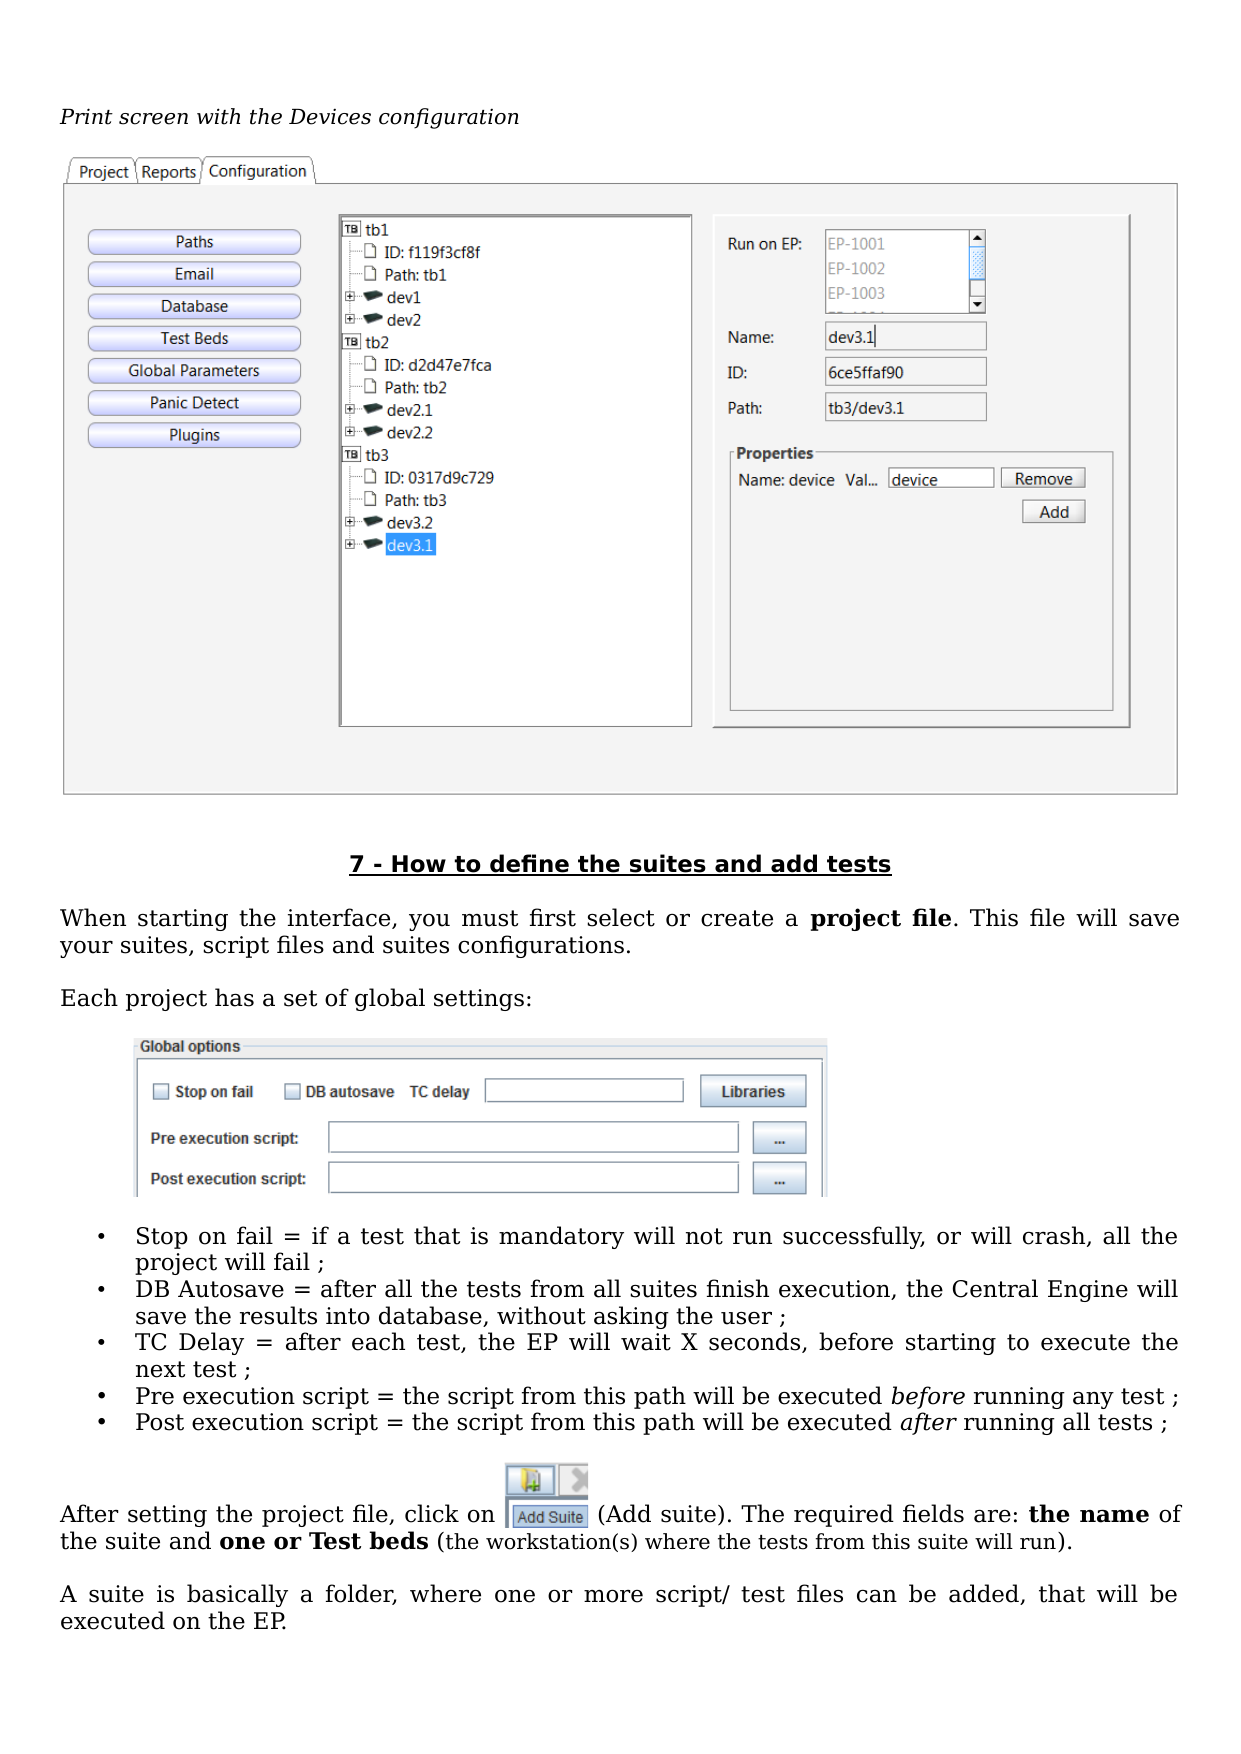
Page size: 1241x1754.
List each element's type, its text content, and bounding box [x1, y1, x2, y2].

text A suite is basically a folder, where one or more script/ test files can be added, that will be executed on the EP. [60, 1581, 1181, 1635]
picture [60, 153, 1181, 799]
text After setting the project file, click on (Add suite). The required fields are: the name of the suite and one or Test beds (the workstation(s) where the tests from this suite will run). [60, 1463, 1181, 1555]
text Each project has a set of global settings: [60, 985, 1181, 1012]
list TC Delay = after each test, the EP will wait X seconds, before starting to execute the next test ; [97, 1329, 1181, 1383]
list Pre execution script = the script from this path will be executed before running any test ; [97, 1383, 1181, 1409]
list Post execution script = the script from this path will be executed after running all tests ; [97, 1409, 1181, 1436]
list DB Autosave = after all the tests from all suites finish execution, the Central Engine will save the results into database, without asking the user ; [97, 1276, 1181, 1329]
text When starting the interface, you must first select or create a project file. This file will save your suites, script files and suites configurations. [60, 905, 1181, 959]
picture [133, 1038, 828, 1197]
list Stop on fail = if a test that is mandatory will not run successfully, or will crash, all the project will fail ; [97, 1223, 1181, 1276]
text Print screen with the Devices configuration [60, 105, 1181, 129]
text 7 - How to define the suites and add tests [60, 852, 1181, 878]
picture [504, 1462, 589, 1528]
